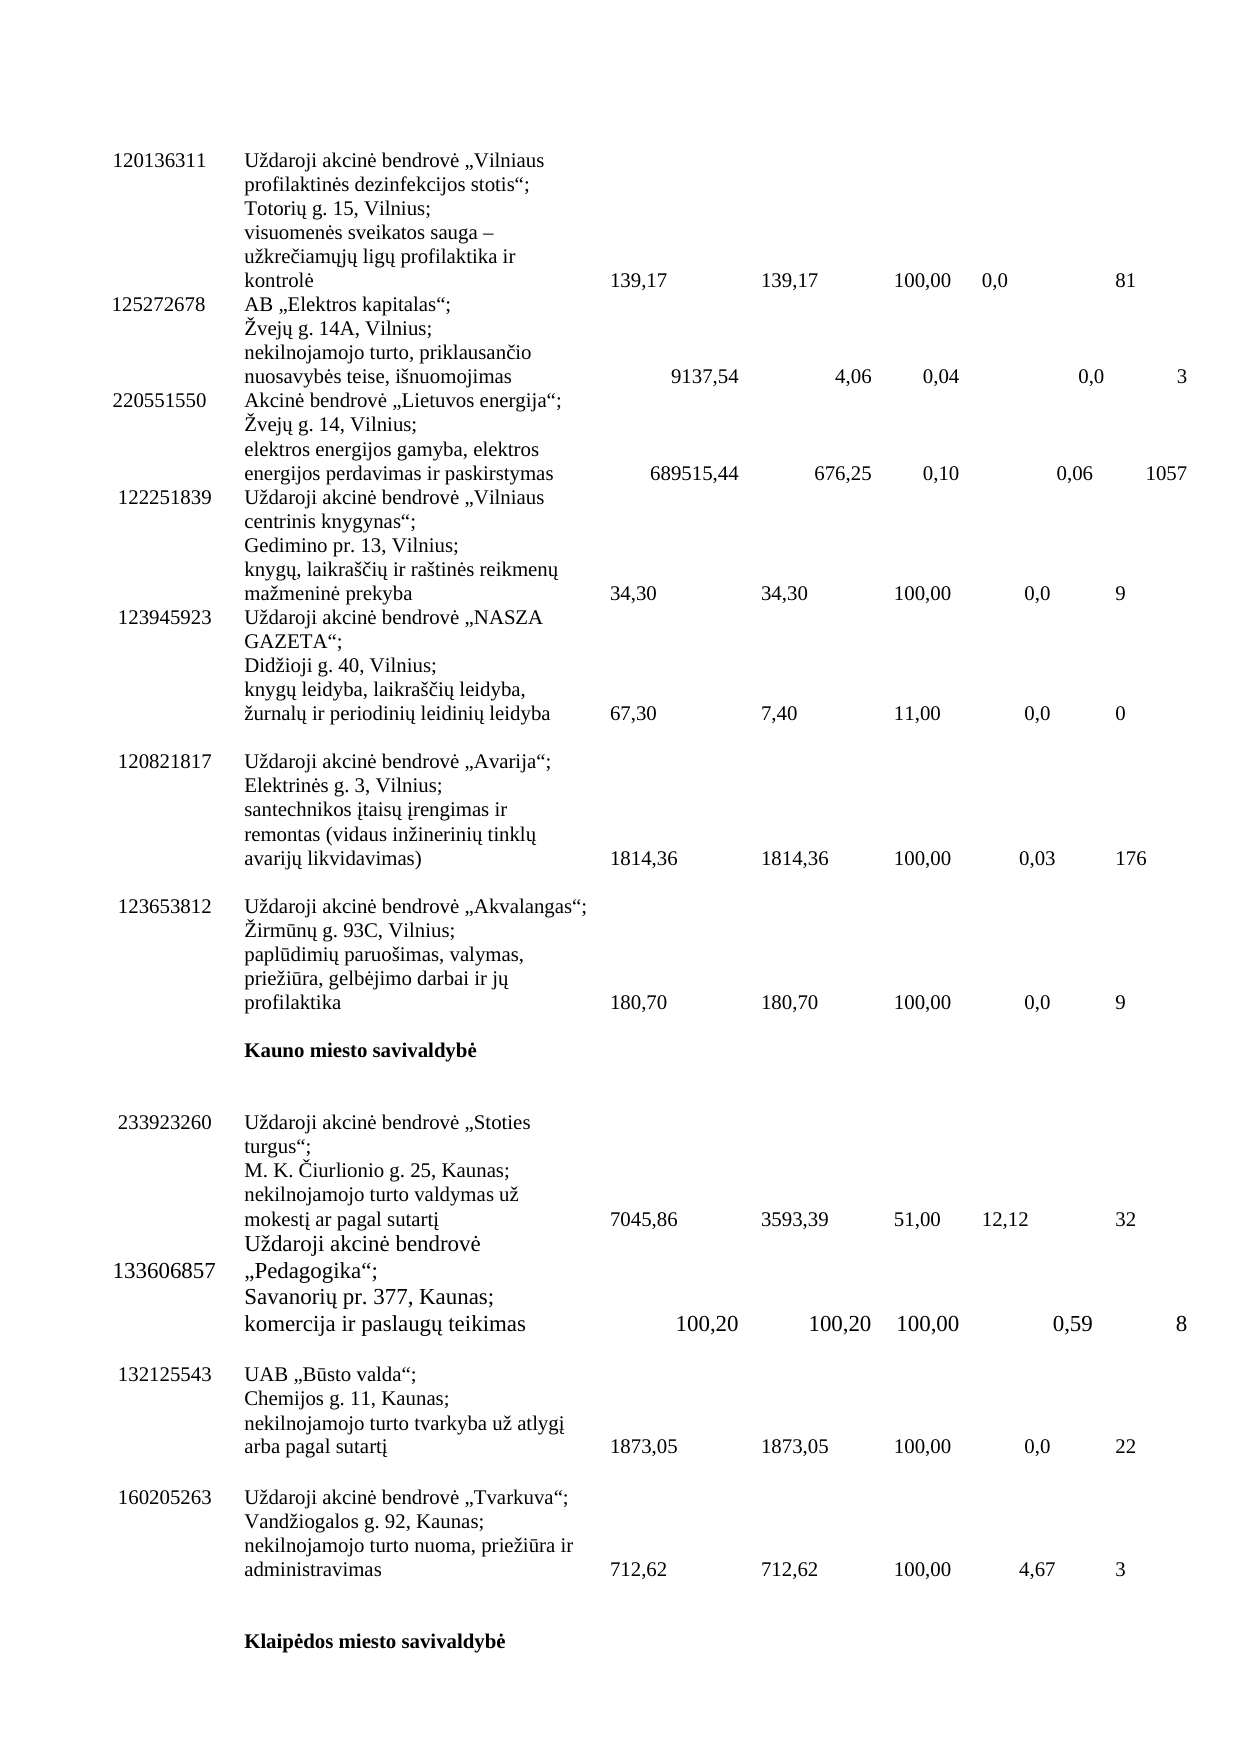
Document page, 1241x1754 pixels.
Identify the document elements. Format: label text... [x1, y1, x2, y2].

table_cell 1814,36 [750, 749, 882, 869]
table_cell 100,00 [883, 1485, 970, 1581]
table_cell UAB „Būsto valda“; Chemijos g. 11, Kaunas; nekilnojamojo turto tvarkyba už atlygį arba pagal sutartį [233, 1362, 598, 1458]
table_cell [750, 1459, 882, 1485]
table_cell [1104, 1459, 1198, 1485]
table_cell 122251839 [101, 485, 233, 605]
table_cell 123653812 [101, 894, 233, 1014]
table_cell [101, 1653, 1198, 1677]
table_cell 100,00 [883, 894, 970, 1014]
table_cell Uždaroji akcinė bendrovė „Vilniaus centrinis knygynas“; Gedimino pr. 13, Vilnius; knygų, laikraščių ir raštinės reikmenų mažmeninė prekyba [233, 485, 598, 605]
table_cell 100,00 [883, 1231, 970, 1336]
table_cell 22 [1104, 1362, 1198, 1458]
table_cell 100,00 [883, 485, 970, 605]
table_cell 176 [1104, 749, 1198, 869]
table_cell Uždaroji akcinė bendrovė „Avarija“; Elektrinės g. 3, Vilnius; santechnikos įtaisų įrengimas ir remontas (vidaus inžinerinių tinklų avarijų likvidavimas) [233, 749, 598, 869]
table_cell [101, 1014, 1198, 1038]
table_cell 1814,36 [599, 749, 749, 869]
table_cell 9 [1104, 485, 1198, 605]
table_cell Uždaroji akcinė bendrovė „Pedagogika“; Savanorių pr. 377, Kaunas; komercija ir paslaugų teikimas [233, 1231, 598, 1336]
table_cell 0 [1104, 605, 1198, 725]
table_cell 180,70 [750, 894, 882, 1014]
table_cell [1104, 1336, 1198, 1362]
table_cell 1873,05 [750, 1362, 882, 1458]
table_cell [970, 1336, 1104, 1362]
table_cell 133606857 [101, 1231, 233, 1336]
table_cell 100,00 [883, 749, 970, 869]
table_cell 9 [1104, 894, 1198, 1014]
table_cell [233, 1459, 598, 1485]
table_cell 34,30 [750, 485, 882, 605]
table_cell 51,00 [883, 1110, 970, 1231]
table_cell [101, 1605, 1198, 1629]
table_cell [101, 1062, 1198, 1086]
table_cell 100,00 [883, 148, 970, 292]
table_cell [101, 1459, 233, 1485]
table_cell [883, 1336, 970, 1362]
table_cell 0,06 [970, 388, 1104, 484]
table_cell 1057 [1104, 388, 1198, 484]
table_cell Akcinė bendrovė „Lietuvos energija“; Žvejų g. 14, Vilnius; elektros energijos gamyba, elektros energijos perdavimas ir paskirstymas [233, 388, 598, 484]
table_cell 180,70 [599, 894, 749, 1014]
table_cell 4,06 [750, 292, 882, 388]
table_cell 712,62 [750, 1485, 882, 1581]
table_cell 132125543 [101, 1362, 233, 1458]
table_cell Uždaroji akcinė bendrovė „NASZA GAZETA“; Didžioji g. 40, Vilnius; knygų leidyba, laikraščių leidyba, žurnalų ir periodinių leidinių leidyba [233, 605, 598, 725]
table_cell 12,12 [970, 1110, 1104, 1231]
table_cell [101, 870, 1198, 894]
table_cell 0,0 [970, 148, 1104, 292]
table_cell 220551550 [101, 388, 233, 484]
table_cell [101, 1038, 233, 1062]
table_cell Kauno miesto savivaldybė [233, 1038, 1198, 1062]
table_cell [101, 1336, 233, 1362]
table_cell Uždaroji akcinė bendrovė „Stoties turgus“; M. K. Čiurlionio g. 25, Kaunas; nekilnojamojo turto valdymas už mokestį ar pagal sutartį [233, 1110, 598, 1231]
table_cell 100,20 [750, 1231, 882, 1336]
table_cell 9137,54 [599, 292, 749, 388]
table_cell Uždaroji akcinė bendrovė „Tvarkuva“; Vandžiogalos g. 92, Kaunas; nekilnojamojo turto nuoma, priežiūra ir administravimas [233, 1485, 598, 1581]
table_cell [233, 1336, 598, 1362]
table_cell 8 [1104, 1231, 1198, 1336]
table_cell 11,00 [883, 605, 970, 725]
table_cell 4,67 [970, 1485, 1104, 1581]
table_cell 120136311 [101, 148, 233, 292]
table_cell 34,30 [599, 485, 749, 605]
table_cell 7045,86 [599, 1110, 749, 1231]
table_cell 0,10 [883, 388, 970, 484]
table_cell [101, 725, 1198, 749]
table_cell 0,03 [970, 749, 1104, 869]
table_cell 0,59 [970, 1231, 1104, 1336]
table_cell 0,0 [970, 485, 1104, 605]
table_cell [599, 1336, 749, 1362]
table_cell 32 [1104, 1110, 1198, 1231]
table_cell 1873,05 [599, 1362, 749, 1458]
table_cell 139,17 [599, 148, 749, 292]
table_cell Klaipėdos miesto savivaldybė [233, 1629, 1198, 1653]
table_cell Uždaroji akcinė bendrovė „Akvalangas“; Žirmūnų g. 93C, Vilnius; paplūdimių paruošimas, valymas, priežiūra, gelbėjimo darbai ir jų profilaktika [233, 894, 598, 1014]
table_cell 689515,44 [599, 388, 749, 484]
table_cell 712,62 [599, 1485, 749, 1581]
table_cell 100,20 [599, 1231, 749, 1336]
table_cell 676,25 [750, 388, 882, 484]
table_cell Uždaroji akcinė bendrovė „Vilniaus profilaktinės dezinfekcijos stotis“; Totorių g. 15, Vilnius; visuomenės sveikatos sauga – užkrečiamųjų ligų profilaktika ir kontrolė [233, 148, 598, 292]
table_cell 7,40 [750, 605, 882, 725]
table_cell [101, 1581, 1198, 1605]
table_cell [883, 1459, 970, 1485]
table_cell [599, 1459, 749, 1485]
table_cell 125272678 [101, 292, 233, 388]
table_cell AB „Elektros kapitalas“; Žvejų g. 14A, Vilnius; nekilnojamojo turto, priklausančio nuosavybės teise, išnuomojimas [233, 292, 598, 388]
table_cell 0,0 [970, 1362, 1104, 1458]
table_cell 3593,39 [750, 1110, 882, 1231]
table_cell [101, 1086, 1198, 1110]
table_cell 120821817 [101, 749, 233, 869]
table_cell 67,30 [599, 605, 749, 725]
table_cell 0,0 [970, 292, 1104, 388]
table_cell 3 [1104, 1485, 1198, 1581]
table_cell 0,04 [883, 292, 970, 388]
table_cell 0,0 [970, 894, 1104, 1014]
table_cell [970, 1459, 1104, 1485]
table_cell [101, 1629, 233, 1653]
table_cell 160205263 [101, 1485, 233, 1581]
table_cell [750, 1336, 882, 1362]
table_cell 81 [1104, 148, 1198, 292]
table_cell 3 [1104, 292, 1198, 388]
table_cell 100,00 [883, 1362, 970, 1458]
table_cell 123945923 [101, 605, 233, 725]
table_cell 0,0 [970, 605, 1104, 725]
table_cell 139,17 [750, 148, 882, 292]
table_cell 233923260 [101, 1110, 233, 1231]
